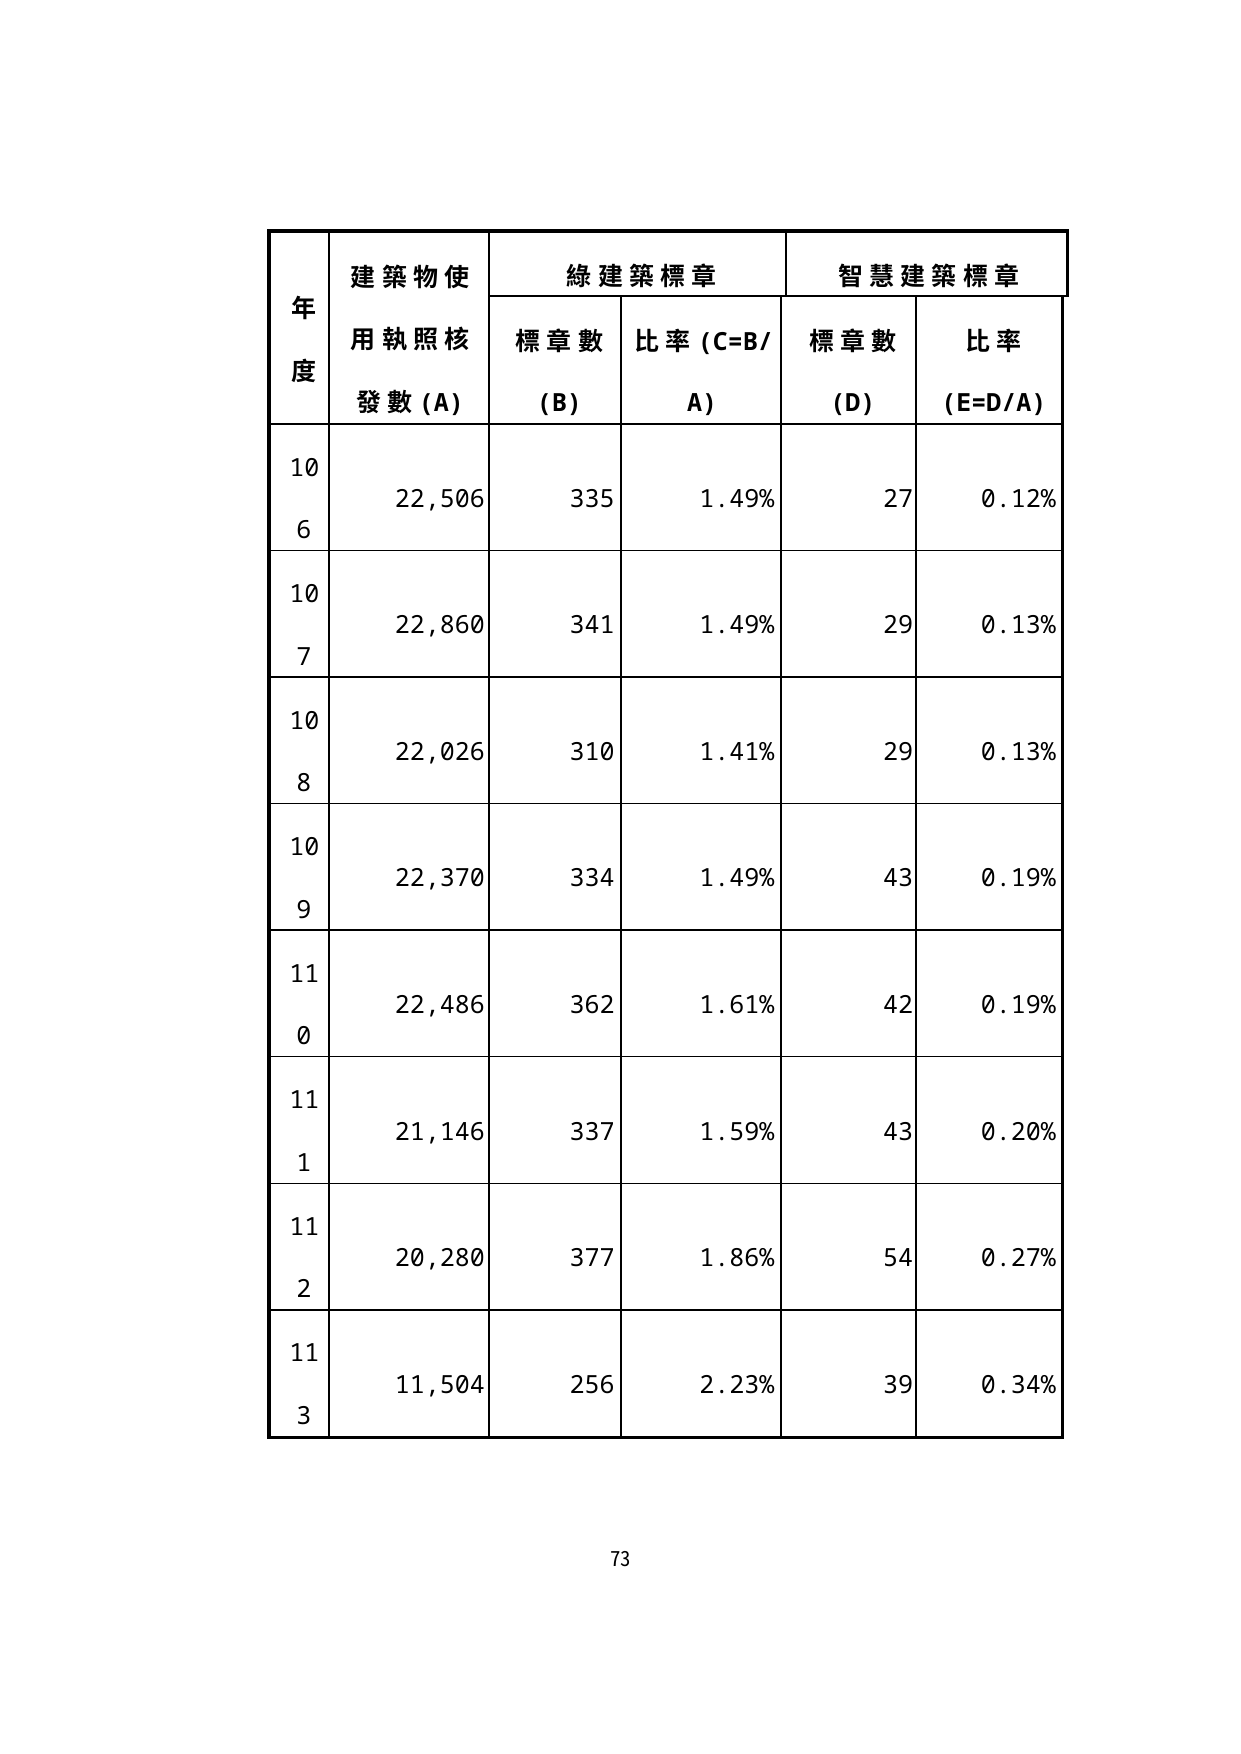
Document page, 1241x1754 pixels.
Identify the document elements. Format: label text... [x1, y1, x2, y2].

table_cell 20,280 [330, 1184, 488, 1309]
table_cell 2.23% [622, 1311, 780, 1436]
table_cell 0.19% [917, 931, 1061, 1056]
table_cell 1.49% [622, 804, 780, 929]
table_cell 0.19% [917, 804, 1061, 929]
table_cell 334 [490, 804, 620, 929]
table_cell 標章數(B) [490, 297, 620, 423]
table_cell 43 [782, 1057, 915, 1182]
table_header 年度 [271, 233, 328, 423]
table_cell 29 [782, 551, 915, 676]
table_cell [1064, 1056, 1068, 1182]
table_cell 310 [490, 678, 620, 803]
table_cell 43 [782, 804, 915, 929]
table_cell [1064, 1183, 1068, 1309]
table_cell 42 [782, 931, 915, 1056]
table_cell [1064, 423, 1068, 549]
table_cell [1064, 550, 1068, 676]
table_cell [1064, 929, 1068, 1056]
table_cell 0.13% [917, 678, 1061, 803]
table_cell 1.41% [622, 678, 780, 803]
table_cell 29 [782, 678, 915, 803]
table_cell 1.49% [622, 551, 780, 676]
table_cell 0.27% [917, 1184, 1061, 1309]
table_header 建築物使用執照核發數(A) [330, 233, 488, 423]
table_cell 22,370 [330, 804, 488, 929]
table_header 智慧建築標章 [787, 233, 1066, 295]
table_cell 比率(E=D/A) [917, 297, 1061, 423]
table_cell 22,860 [330, 551, 488, 676]
table_cell 0.13% [917, 551, 1061, 676]
table_cell 1.49% [622, 425, 780, 549]
table_cell 108 [271, 678, 328, 803]
table_cell 22,026 [330, 678, 488, 803]
table_cell 0.34% [917, 1311, 1061, 1436]
table_cell 341 [490, 551, 620, 676]
table_cell 337 [490, 1057, 620, 1182]
table_cell 1.59% [622, 1057, 780, 1182]
table_header 綠建築標章 [490, 233, 785, 295]
table_cell 22,506 [330, 425, 488, 549]
table_cell 112 [271, 1184, 328, 1309]
table_cell 109 [271, 804, 328, 929]
table_cell 比率(C=B/A) [622, 297, 780, 423]
table_cell 377 [490, 1184, 620, 1309]
table_cell 107 [271, 551, 328, 676]
table_cell 111 [271, 1057, 328, 1182]
table_cell 標章數(D) [782, 297, 915, 423]
table_cell 27 [782, 425, 915, 549]
table_cell 335 [490, 425, 620, 549]
table_cell 22,486 [330, 931, 488, 1056]
table_cell 256 [490, 1311, 620, 1436]
table_cell 113 [271, 1311, 328, 1436]
table_cell 21,146 [330, 1057, 488, 1182]
table_cell [1064, 803, 1068, 929]
table_cell 110 [271, 931, 328, 1056]
table_cell 0.20% [917, 1057, 1061, 1182]
table_cell 1.61% [622, 931, 780, 1056]
table_cell 362 [490, 931, 620, 1056]
table_cell 1.86% [622, 1184, 780, 1309]
table_cell 54 [782, 1184, 915, 1309]
table_cell [1064, 676, 1068, 803]
table_cell 0.12% [917, 425, 1061, 549]
table_cell [1064, 297, 1068, 423]
table_cell 39 [782, 1311, 915, 1436]
table_cell 11,504 [330, 1311, 488, 1436]
table_cell 106 [271, 425, 328, 549]
table_cell [1064, 1309, 1068, 1436]
